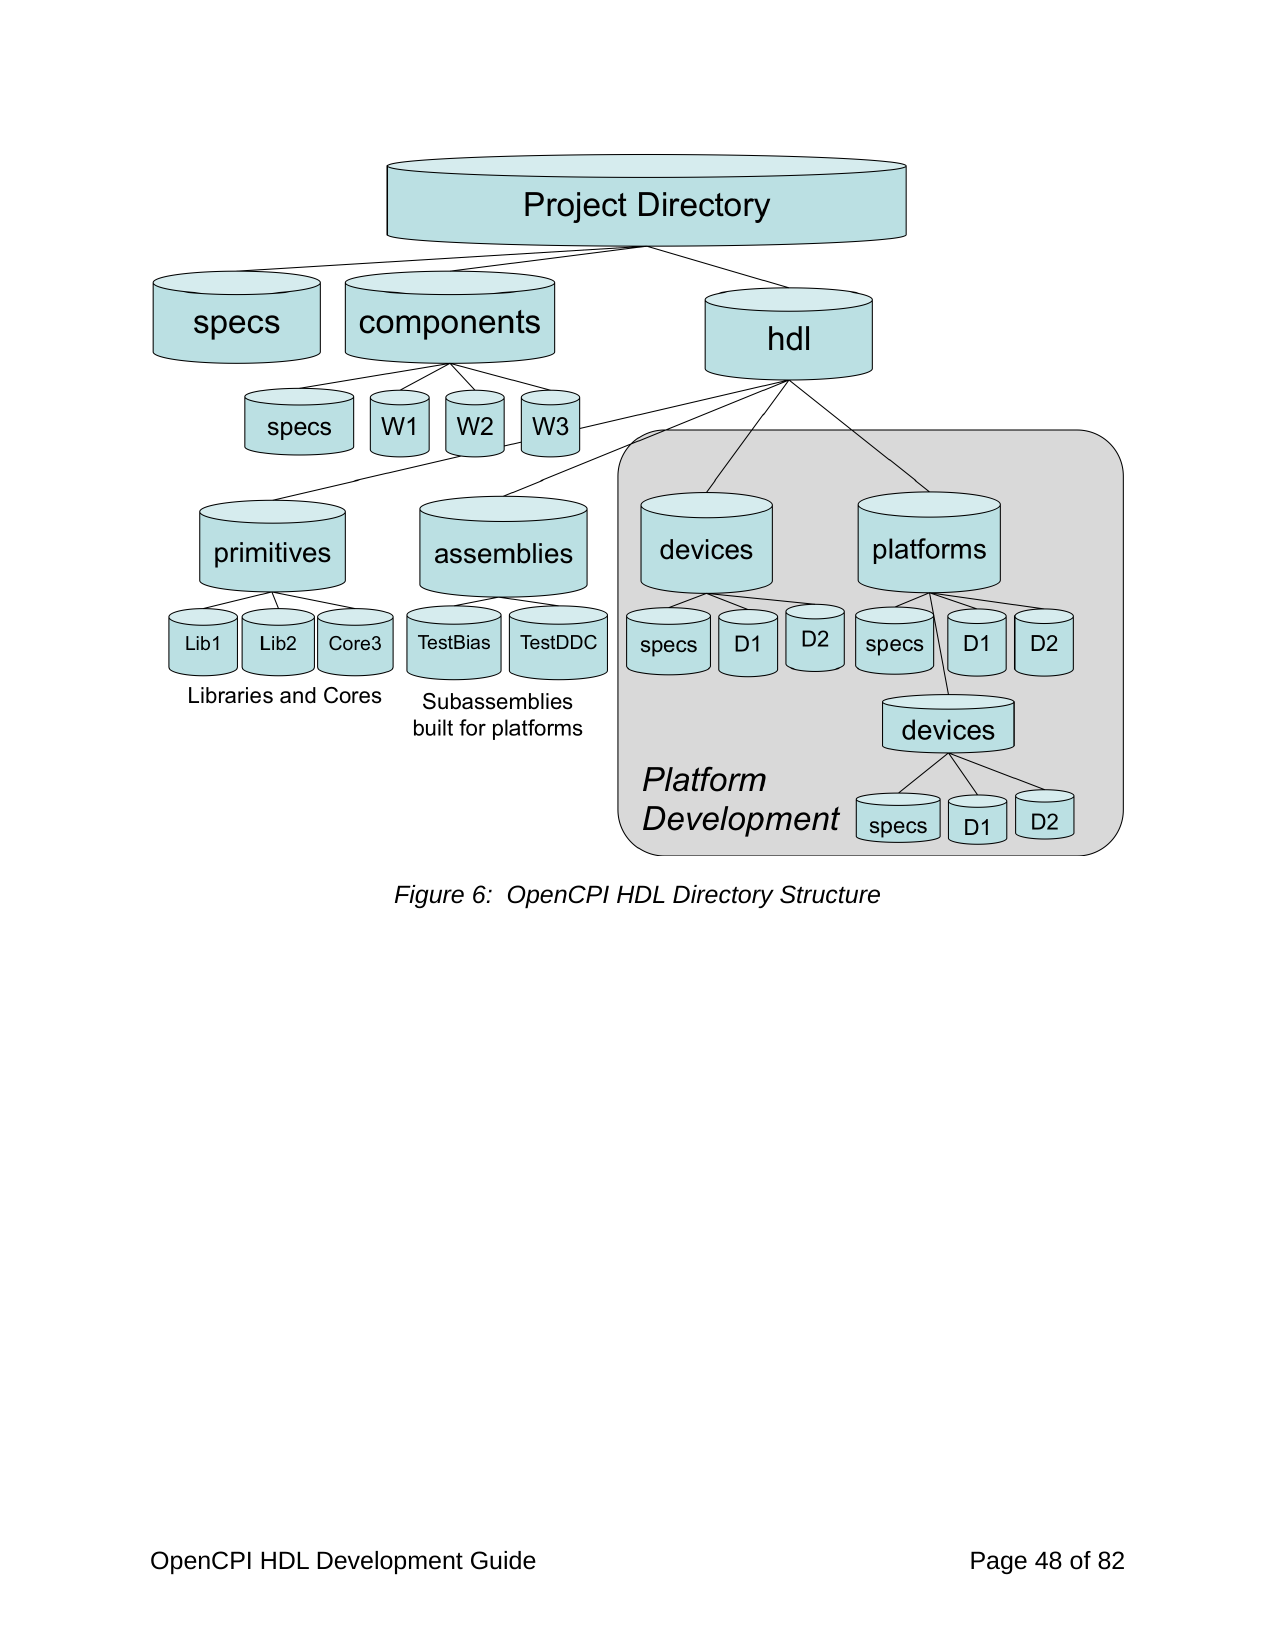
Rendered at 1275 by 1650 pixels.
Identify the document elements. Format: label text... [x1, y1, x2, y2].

picture [150, 150, 1125, 824]
text Figure 6: OpenCPI HDL Directory Structure [150, 880, 1125, 909]
